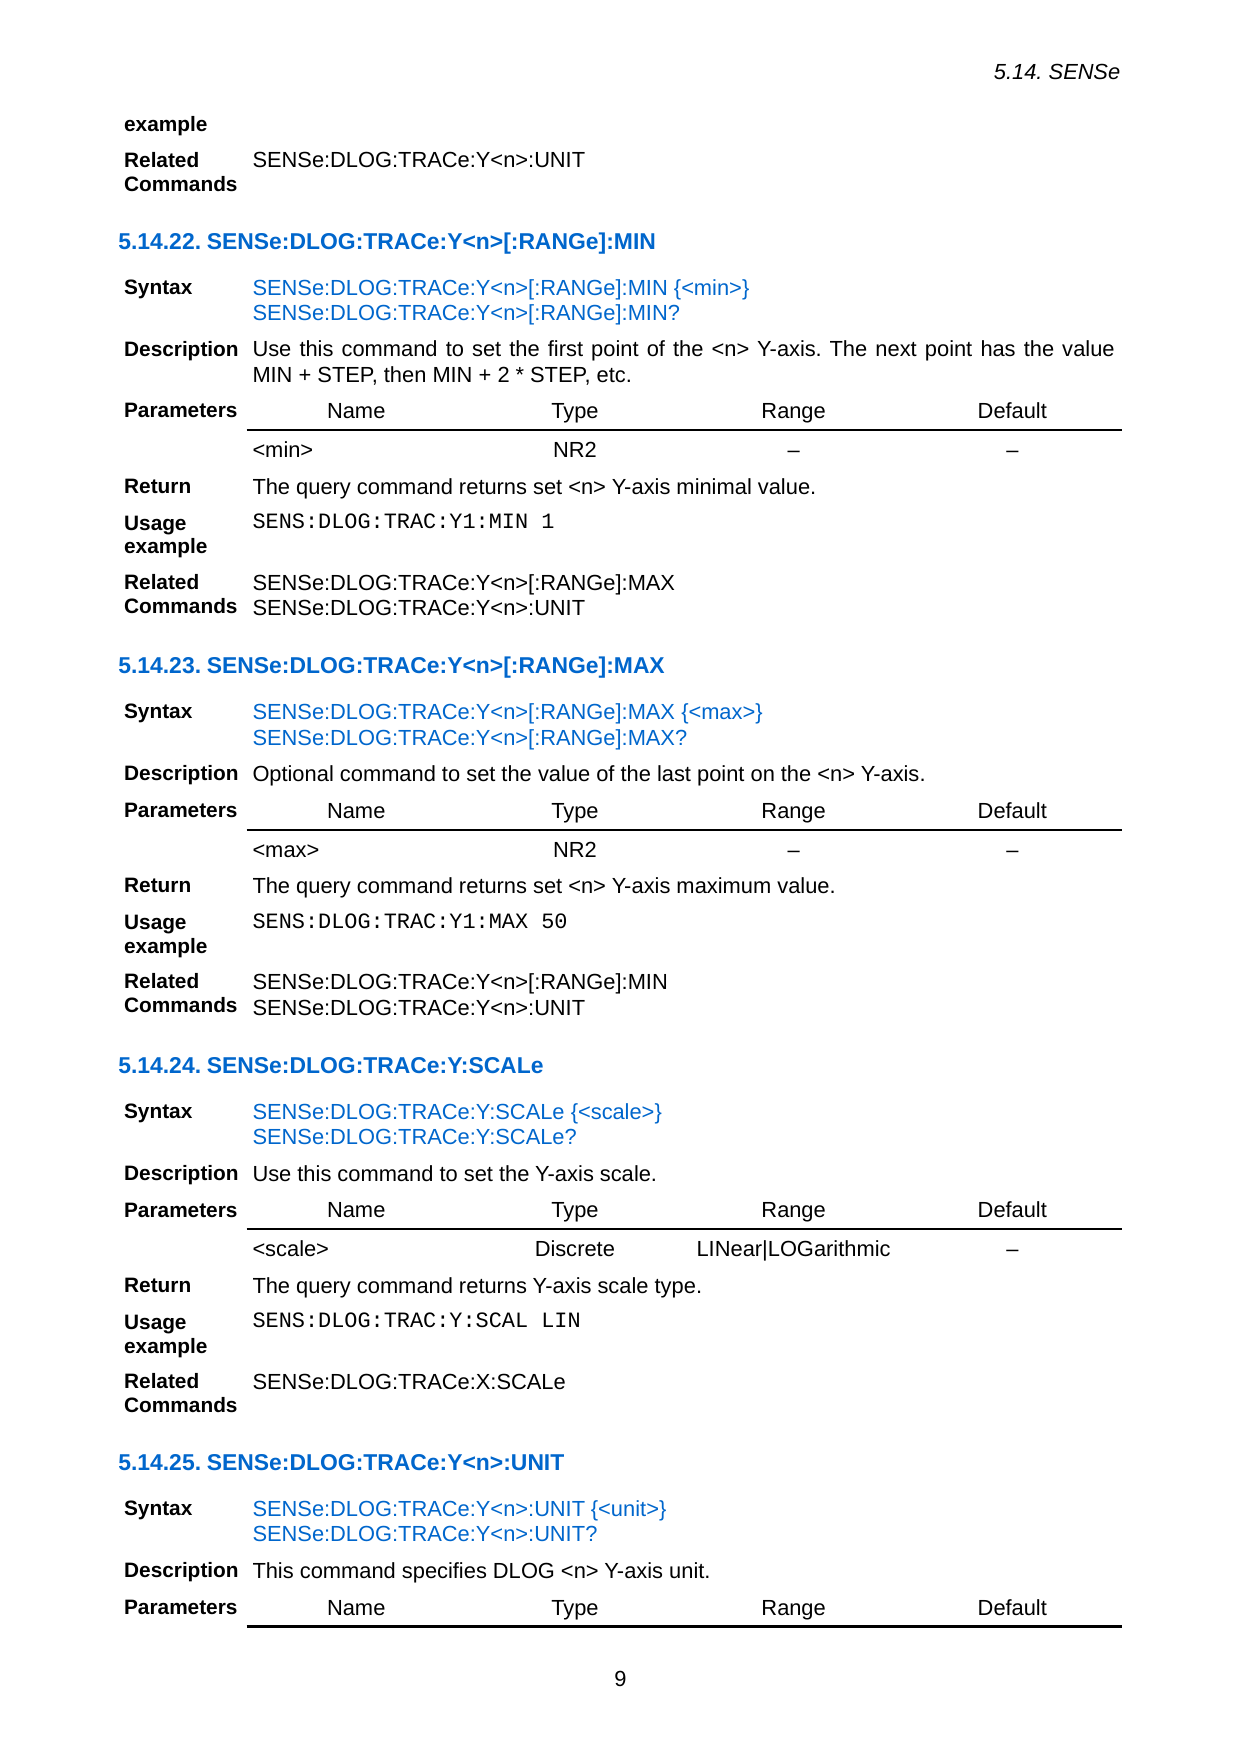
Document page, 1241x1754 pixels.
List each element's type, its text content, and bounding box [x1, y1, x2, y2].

table_cell Range [684, 1589, 903, 1625]
table_cell Discrete [465, 1230, 684, 1267]
table_cell Description [118, 1552, 247, 1589]
table_cell The query command returns Y-axis scale type. [247, 1267, 1122, 1304]
table_cell Usage example [118, 505, 247, 564]
table_cell – [903, 1230, 1122, 1267]
table_cell Range [684, 393, 903, 429]
table_cell example [118, 106, 247, 142]
table_cell Name [247, 393, 465, 429]
table_cell Type [465, 1589, 684, 1625]
subtitle SENSe:DLOG:TRACe:Y<n>[:RANGe]:MIN [118, 228, 1122, 254]
table_cell SENSe:DLOG:TRACe:Y<n>:UNIT [247, 142, 1122, 201]
table_cell SENSe:DLOG:TRACe:X:SCALe [247, 1363, 1122, 1422]
table_cell Return [118, 868, 247, 904]
table_cell Description [118, 755, 247, 792]
table_cell Parameters [118, 792, 247, 867]
table_cell Related Commands [118, 142, 247, 201]
table_cell SENS:DLOG:TRAC:Y1:MAX 50 [247, 904, 1122, 963]
table_cell Name [247, 792, 465, 829]
table_cell Parameters [118, 393, 247, 468]
table_cell Return [118, 1267, 247, 1304]
table_header Syntax [118, 694, 247, 755]
table_cell Type [465, 1192, 684, 1228]
subtitle SENSe:DLOG:TRACe:Y<n>:UNIT [118, 1449, 1122, 1475]
table_cell Related Commands [118, 1363, 247, 1422]
table_cell Type [465, 792, 684, 829]
table_cell Name [247, 1192, 465, 1228]
table_cell Usage example [118, 904, 247, 963]
table_cell Name [247, 1589, 465, 1625]
table_cell <scale> [247, 1230, 465, 1267]
table_cell Type [465, 393, 684, 429]
table_cell Related Commands [118, 964, 247, 1025]
table_cell <max> [247, 831, 465, 867]
table_cell Parameters [118, 1192, 247, 1267]
subtitle SENSe:DLOG:TRACe:Y:SCALe [118, 1052, 1122, 1078]
table_cell Use this command to set the Y-axis scale. [247, 1155, 1122, 1192]
table_cell [247, 106, 1122, 142]
table_header Syntax [118, 1490, 247, 1552]
table_cell The query command returns set <n> Y-axis maximum value. [247, 868, 1122, 904]
table_cell Description [118, 331, 247, 392]
table_cell NR2 [465, 831, 684, 867]
table_cell Parameters [118, 1589, 247, 1625]
table_cell Default [903, 792, 1122, 829]
table_cell This command specifies DLOG <n> Y-axis unit. [247, 1552, 1122, 1589]
table_cell Description [118, 1155, 247, 1192]
table_cell SENS:DLOG:TRAC:Y:SCAL LIN [247, 1304, 1122, 1363]
table_cell SENSe:DLOG:TRACe:Y<n>[:RANGe]:MAX SENSe:DLOG:TRACe:Y<n>:UNIT [247, 564, 1122, 626]
table_cell SENS:DLOG:TRAC:Y1:MIN 1 [247, 505, 1122, 564]
table_header SENSe:DLOG:TRACe:Y<n>[:RANGe]:MAX {<max>} SENSe:DLOG:TRACe:Y<n>[:RANGe]:MAX? [247, 694, 1122, 755]
table_cell Use this command to set the first point of the <n> Y-axis. The next point has the value MIN + STEP, then MIN + 2 * STEP, etc. [247, 331, 1122, 392]
table_cell SENSe:DLOG:TRACe:Y<n>[:RANGe]:MIN SENSe:DLOG:TRACe:Y<n>:UNIT [247, 964, 1122, 1025]
table_cell Default [903, 1589, 1122, 1625]
table_header SENSe:DLOG:TRACe:Y<n>:UNIT {<unit>} SENSe:DLOG:TRACe:Y<n>:UNIT? [247, 1490, 1122, 1552]
table_header Syntax [118, 1093, 247, 1155]
table_header SENSe:DLOG:TRACe:Y:SCALe {<scale>} SENSe:DLOG:TRACe:Y:SCALe? [247, 1093, 1122, 1155]
table_cell – [684, 431, 903, 468]
table_header Syntax [118, 269, 247, 331]
subtitle SENSe:DLOG:TRACe:Y<n>[:RANGe]:MAX [118, 652, 1122, 679]
table_cell Usage example [118, 1304, 247, 1363]
table_cell Return [118, 468, 247, 504]
table_cell Default [903, 393, 1122, 429]
table_cell – [903, 431, 1122, 468]
table_cell Optional command to set the value of the last point on the <n> Y-axis. [247, 755, 1122, 792]
table_cell Range [684, 1192, 903, 1228]
table_cell The query command returns set <n> Y-axis minimal value. [247, 468, 1122, 504]
table_cell – [903, 831, 1122, 867]
table_cell NR2 [465, 431, 684, 468]
table_cell Related Commands [118, 564, 247, 626]
table_cell Default [903, 1192, 1122, 1228]
table_cell – [684, 831, 903, 867]
table_header SENSe:DLOG:TRACe:Y<n>[:RANGe]:MIN {<min>} SENSe:DLOG:TRACe:Y<n>[:RANGe]:MIN? [247, 269, 1122, 331]
table_cell LINear|LOGarithmic [684, 1230, 903, 1267]
table_cell Range [684, 792, 903, 829]
table_cell <min> [247, 431, 465, 468]
